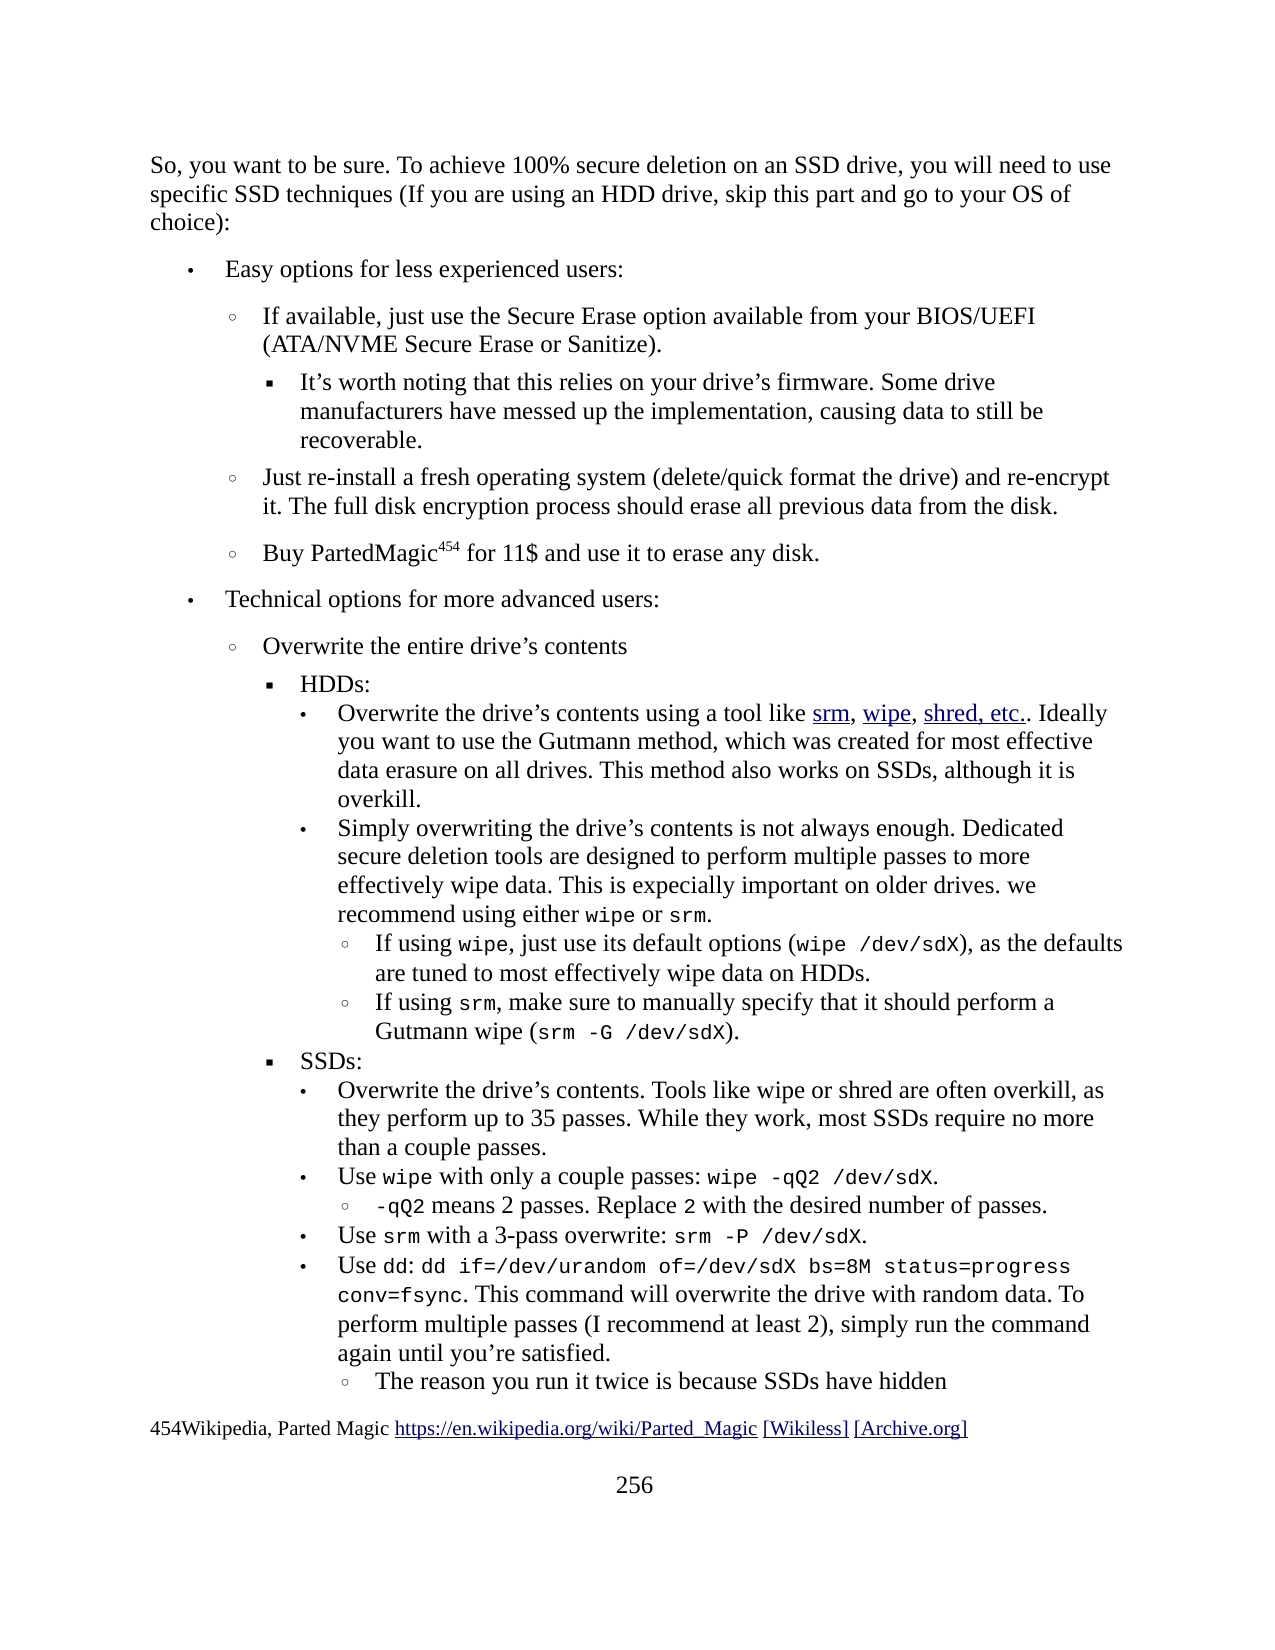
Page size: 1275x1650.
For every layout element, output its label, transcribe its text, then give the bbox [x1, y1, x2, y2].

list If available, just use the Secure Erase option available from your BIOS/UEFI (ATA/NVME Secure Erase or Sanitize). [225, 301, 1125, 358]
list Easy options for less experienced users: [187, 254, 1125, 283]
list -qQ2 means 2 passes. Replace 2 with the desired number of passes. [337, 1191, 1125, 1220]
list Use srm with a 3-pass overwrite: srm -P /dev/sdX. [300, 1220, 1125, 1250]
list HDDs: [262, 669, 1125, 698]
list If using wipe, just use its default options (wipe /dev/sdX), as the defaults are tuned to most effectively wipe data on HDDs. [337, 928, 1125, 987]
list Just re-install a fresh operating system (delete/quick format the drive) and re-encrypt it. The full disk encryption process should erase all previous data from the disk. [225, 462, 1125, 520]
list Overwrite the drive’s contents using a tool like srm, wipe, shred, etc.. Ideally you want to use the Gutmann method, which was created for most effective data erasure on all drives. This method also works on SSDs, although it is overkill. [300, 698, 1125, 813]
list Buy PartedMagic for 11$ and use it to erase any disk. [225, 538, 1125, 567]
text So, you want to be sure. To achieve 100% secure deletion on an SSD drive, you will need to use specific SSD techniques (If you are using an HDD drive, skip this part and go to your OS of choice): [150, 150, 1125, 236]
list Simply overwriting the drive’s contents is not always enough. Dedicated secure deletion tools are designed to perform multiple passes to more effectively wipe data. This is expecially important on older drives. we recommend using either wipe or srm. [300, 813, 1125, 928]
list Use wipe with only a couple passes: wipe -qQ2 /dev/sdX. [300, 1161, 1125, 1191]
list It’s worth noting that this relies on your drive’s firmware. Some drive manufacturers have messed up the implementation, causing data to still be recoverable. [262, 367, 1125, 453]
list If using srm, make sure to manually specify that it should perform a Gutmann wipe (srm -G /dev/sdX). [337, 987, 1125, 1046]
list Wikipedia, Parted Magic https://en.wikipedia.org/wiki/Parted_Magic [Wikiless] [Archive.org] [150, 1416, 1125, 1440]
list Technical options for more advanced users: [187, 584, 1125, 613]
list Overwrite the drive’s contents. Tools like wipe or shred are often overkill, as they perform up to 35 passes. While they work, most SSDs require no more than a couple passes. [300, 1075, 1125, 1161]
list Overwrite the entire drive’s contents [225, 631, 1125, 660]
list SSDs: [262, 1046, 1125, 1075]
list The reason you run it twice is because SSDs have hidden [337, 1366, 1125, 1395]
list Use dd: dd if=/dev/urandom of=/dev/sdX bs=8M status=progress conv=fsync. This command will overwrite the drive with random data. To perform multiple passes (I recommend at least 2), simply run the command again until you’re satisfied. [300, 1250, 1125, 1366]
